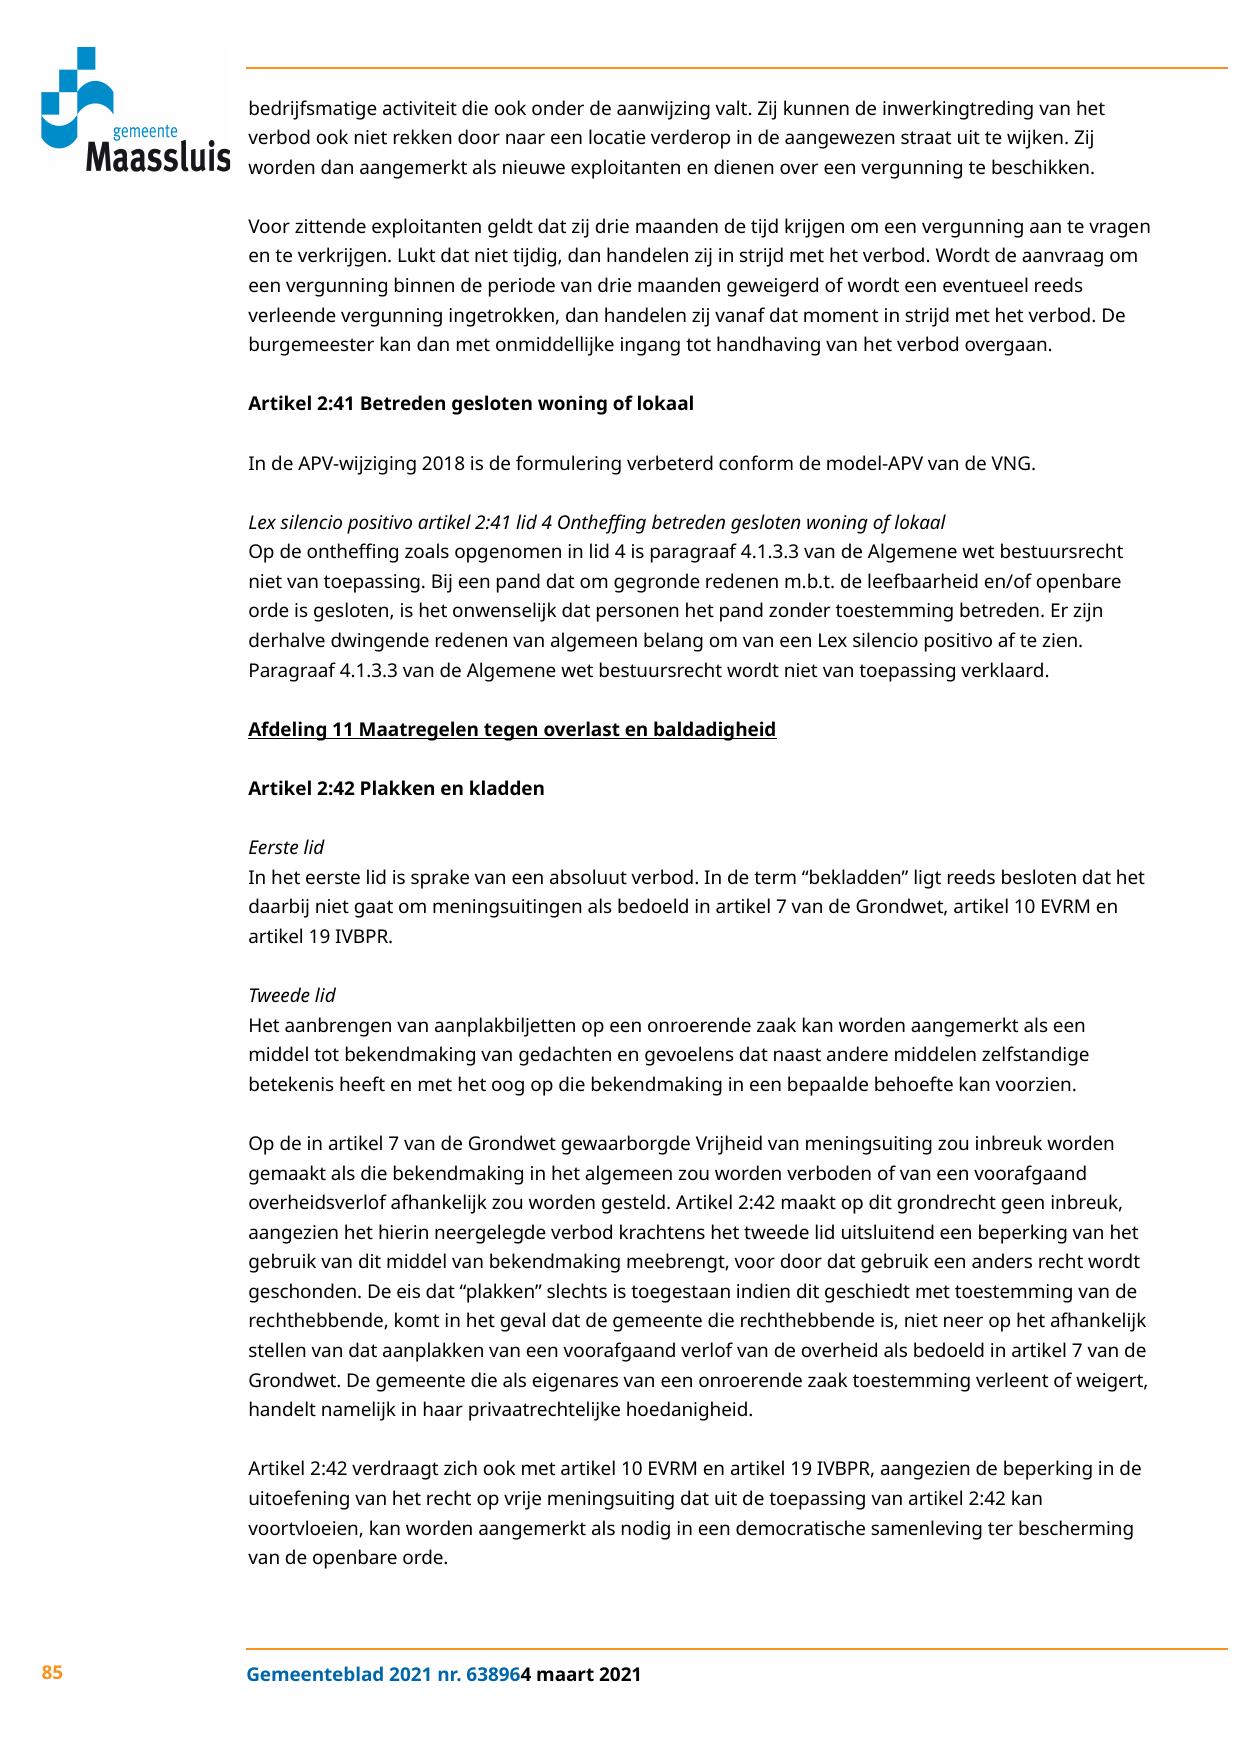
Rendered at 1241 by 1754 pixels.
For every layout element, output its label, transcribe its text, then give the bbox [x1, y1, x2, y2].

text Artikel 2:42 Plakken en kladden [248, 775, 1152, 801]
text Het aanbrengen van aanplakbiljetten op een onroerende zaak kan worden aangemerkt als een middel tot bekendmaking van gedachten en gevoelens dat naast andere middelen zelfstandige betekenis heeft en met het oog op die bekendmaking in een bepaalde behoefte kan voorzien. [248, 1012, 1152, 1097]
text In de APV-wijziging 2018 is de formulering verbeterd conform de model-APV van de VNG. [248, 450, 1152, 476]
text Tweede lid [248, 982, 1152, 1008]
picture [41, 47, 231, 172]
text Lex silencio positivo artikel 2:41 lid 4 Ontheffing betreden gesloten woning of lokaal [248, 509, 1152, 535]
text Artikel 2:42 verdraagt zich ook met artikel 10 EVRM en artikel 19 IVBPR, aangezien de beperking in de uitoefening van het recht op vrije meningsuiting dat uit de toepassing van artikel 2:42 kan voortvloeien, kan worden aangemerkt als nodig in een democratische samenleving ter bescherming van de openbare orde. [248, 1456, 1152, 1570]
text Afdeling 11 Maatregelen tegen overlast en baldadigheid [248, 716, 1152, 742]
text Voor zittende exploitanten geldt dat zij drie maanden de tijd krijgen om een vergunning aan te vragen en te verkrijgen. Lukt dat niet tijdig, dan handelen zij in strijd met het verbod. Wordt de aanvraag om een vergunning binnen de periode van drie maanden geweigerd of wordt een eventueel reeds verleende vergunning ingetrokken, dan handelen zij vanaf dat moment in strijd met het verbod. De burgemeester kan dan met onmiddellijke ingang tot handhaving van het verbod overgaan. [248, 213, 1152, 357]
text Op de in artikel 7 van de Grondwet gewaarborgde Vrijheid van meningsuiting zou inbreuk worden gemaakt als die bekendmaking in het algemeen zou worden verboden of van een voorafgaand overheidsverlof afhankelijk zou worden gesteld. Artikel 2:42 maakt op dit grondrecht geen inbreuk, aangezien het hierin neergelegde verbod krachtens het tweede lid uitsluitend een beperking van het gebruik van dit middel van bekendmaking meebrengt, voor door dat gebruik een anders recht wordt geschonden. De eis dat “plakken” slechts is toegestaan indien dit geschiedt met toestemming van de rechthebbende, komt in het geval dat de gemeente die rechthebbende is, niet neer op het afhankelijk stellen van dat aanplakken van een voorafgaand verlof van de overheid als bedoeld in artikel 7 van de Grondwet. De gemeente die als eigenares van een onroerende zaak toestemming verleent of weigert, handelt namelijk in haar privaatrechtelijke hoedanigheid. [248, 1130, 1152, 1422]
text bedrijfsmatige activiteit die ook onder de aanwijzing valt. Zij kunnen de inwerkingtreding van het verbod ook niet rekken door naar een locatie verderop in de aangewezen straat uit te wijken. Zij worden dan aangemerkt als nieuwe exploitanten en dienen over een vergunning te beschikken. [248, 95, 1152, 180]
text Op de ontheffing zoals opgenomen in lid 4 is paragraaf 4.1.3.3 van de Algemene wet bestuursrecht niet van toepassing. Bij een pand dat om gegronde redenen m.b.t. de leefbaarheid en/of openbare orde is gesloten, is het onwenselijk dat personen het pand zonder toestemming betreden. Er zijn derhalve dwingende redenen van algemeen belang om van een Lex silencio positivo af te zien. Paragraaf 4.1.3.3 van de Algemene wet bestuursrecht wordt niet van toepassing verklaard. [248, 538, 1152, 683]
text In het eerste lid is sprake van een absoluut verbod. In de term “bekladden” ligt reeds besloten dat het daarbij niet gaat om meningsuitingen als bedoeld in artikel 7 van de Grondwet, artikel 10 EVRM en artikel 19 IVBPR. [248, 864, 1152, 949]
text Artikel 2:41 Betreden gesloten woning of lokaal [248, 391, 1152, 416]
text Eerste lid [248, 834, 1152, 860]
picture [41, 47, 77, 92]
